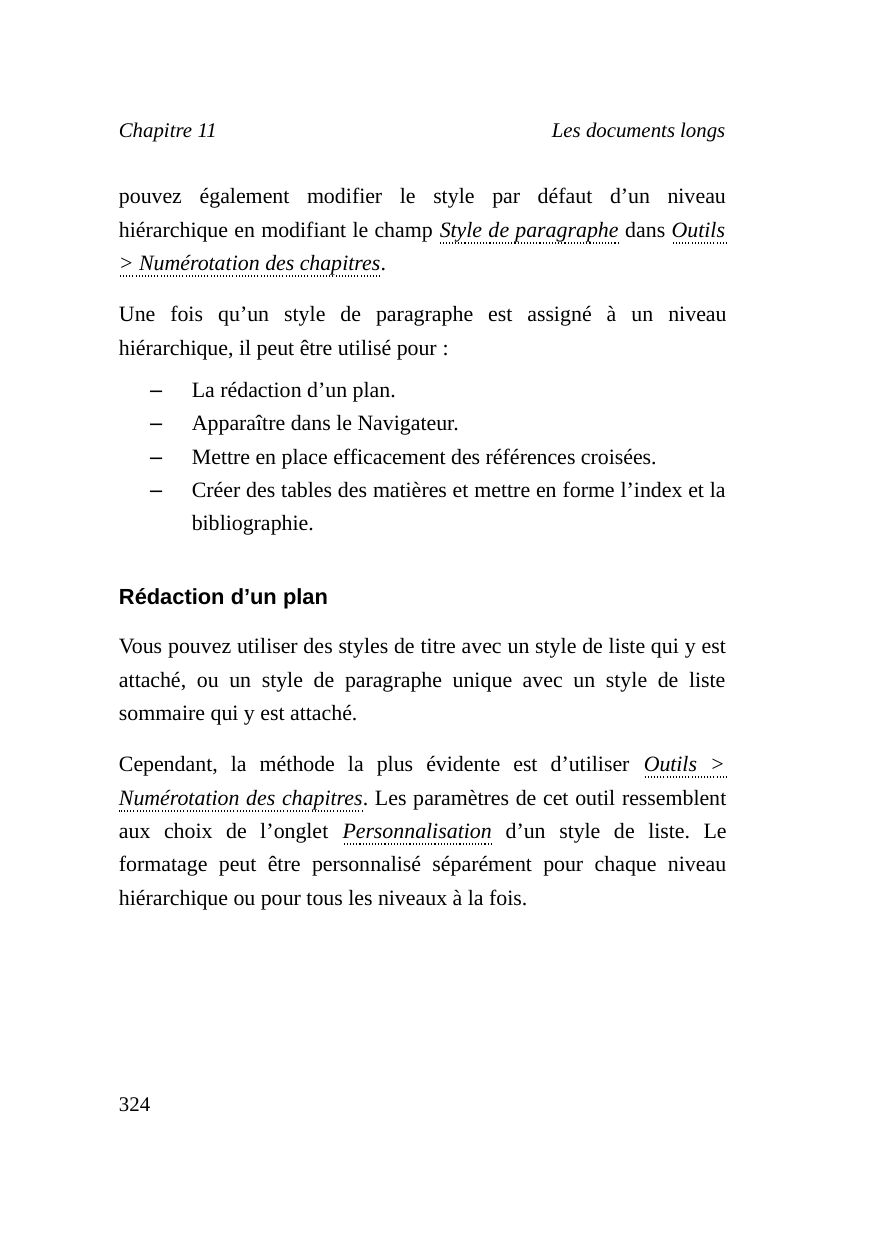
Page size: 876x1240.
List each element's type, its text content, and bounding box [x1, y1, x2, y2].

list Mettre en place efficacement des références croisées. [150, 437, 727, 471]
list La rédaction d’un plan. [150, 371, 727, 404]
list Apparaître dans le Navigateur. [150, 404, 727, 437]
list Créer des tables des matières et mettre en forme l’index et la bibliographie. [150, 471, 727, 537]
subtitle Rédaction d’un plan [119, 581, 727, 610]
text Vous pouvez utiliser des styles de titre avec un style de liste qui y est attaché, ou un style de paragraphe unique avec un style de liste sommaire qui y est attaché. [119, 627, 727, 727]
text pouvez également modifier le style par défaut d’un niveau hiérarchique en modifiant le champ Style de paragraphe dans Outils > Numérotation des chapitres. [119, 177, 727, 277]
text Cependant, la méthode la plus évidente est d’utiliser Outils > Numérotation des chapitres. Les paramètres de cet outil ressemblent aux choix de l’onglet Personnalisation d’un style de liste. Le formatage peut être personnalisé séparément pour chaque niveau hiérarchique ou pour tous les niveaux à la fois. [119, 745, 727, 912]
text Une fois qu’un style de paragraphe est assigné à un niveau hiérarchique, il peut être utilisé pour : [119, 295, 727, 362]
